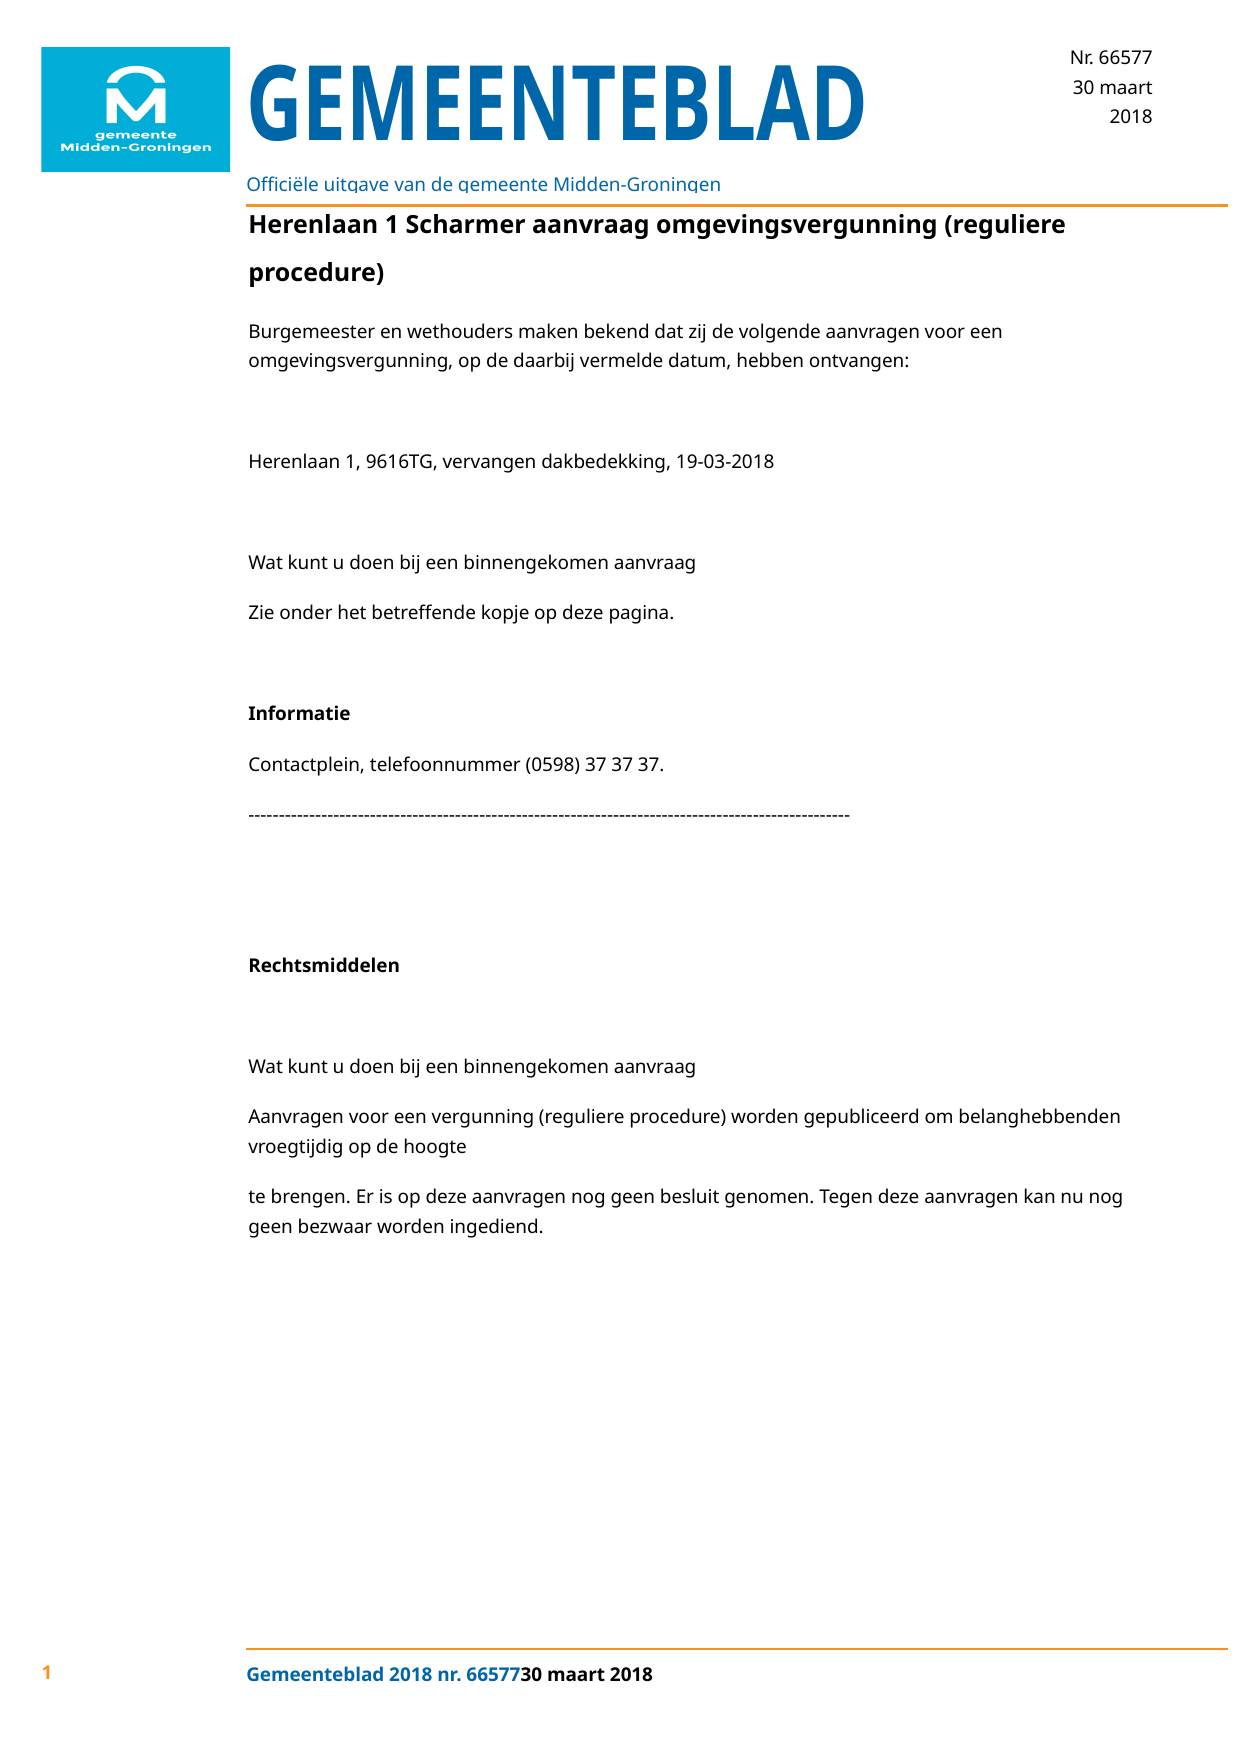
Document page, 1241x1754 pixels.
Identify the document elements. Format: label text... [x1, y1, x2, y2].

text Informatie [248, 700, 1152, 726]
text Herenlaan 1, 9616TG, vervangen dakbedekking, 19-03-2018 [248, 448, 1152, 474]
text Wat kunt u doen bij een binnengekomen aanvraag [248, 549, 1152, 575]
text Wat kunt u doen bij een binnengekomen aanvraag [248, 1053, 1152, 1079]
text Rechtsmiddelen [248, 952, 1152, 978]
picture [107, 89, 165, 122]
text te brengen. Er is op deze aanvragen nog geen besluit genomen. Tegen deze aanvragen kan nu nog geen bezwaar worden ingediend. [248, 1184, 1152, 1239]
text Burgemeester en wethouders maken bekend dat zij de volgende aanvragen voor een omgevingsvergunning, op de daarbij vermelde datum, hebben ontvangen: [248, 318, 1152, 373]
text Aanvragen voor een vergunning (reguliere procedure) worden gepubliceerd om belanghebbenden vroegtijdig op de hoogte [248, 1104, 1152, 1159]
text Zie onder het betreffende kopje op deze pagina. [248, 599, 1152, 625]
text Contactplein, telefoonnummer (0598) 37 37 37. [248, 751, 1152, 777]
picture [184, 146, 190, 153]
picture [108, 66, 164, 82]
text --------------------------------------------------------------------------------------------------- [248, 801, 1152, 827]
text Herenlaan 1 Scharmer aanvraag omgevingsvergunning (reguliere procedure) [248, 207, 1152, 288]
